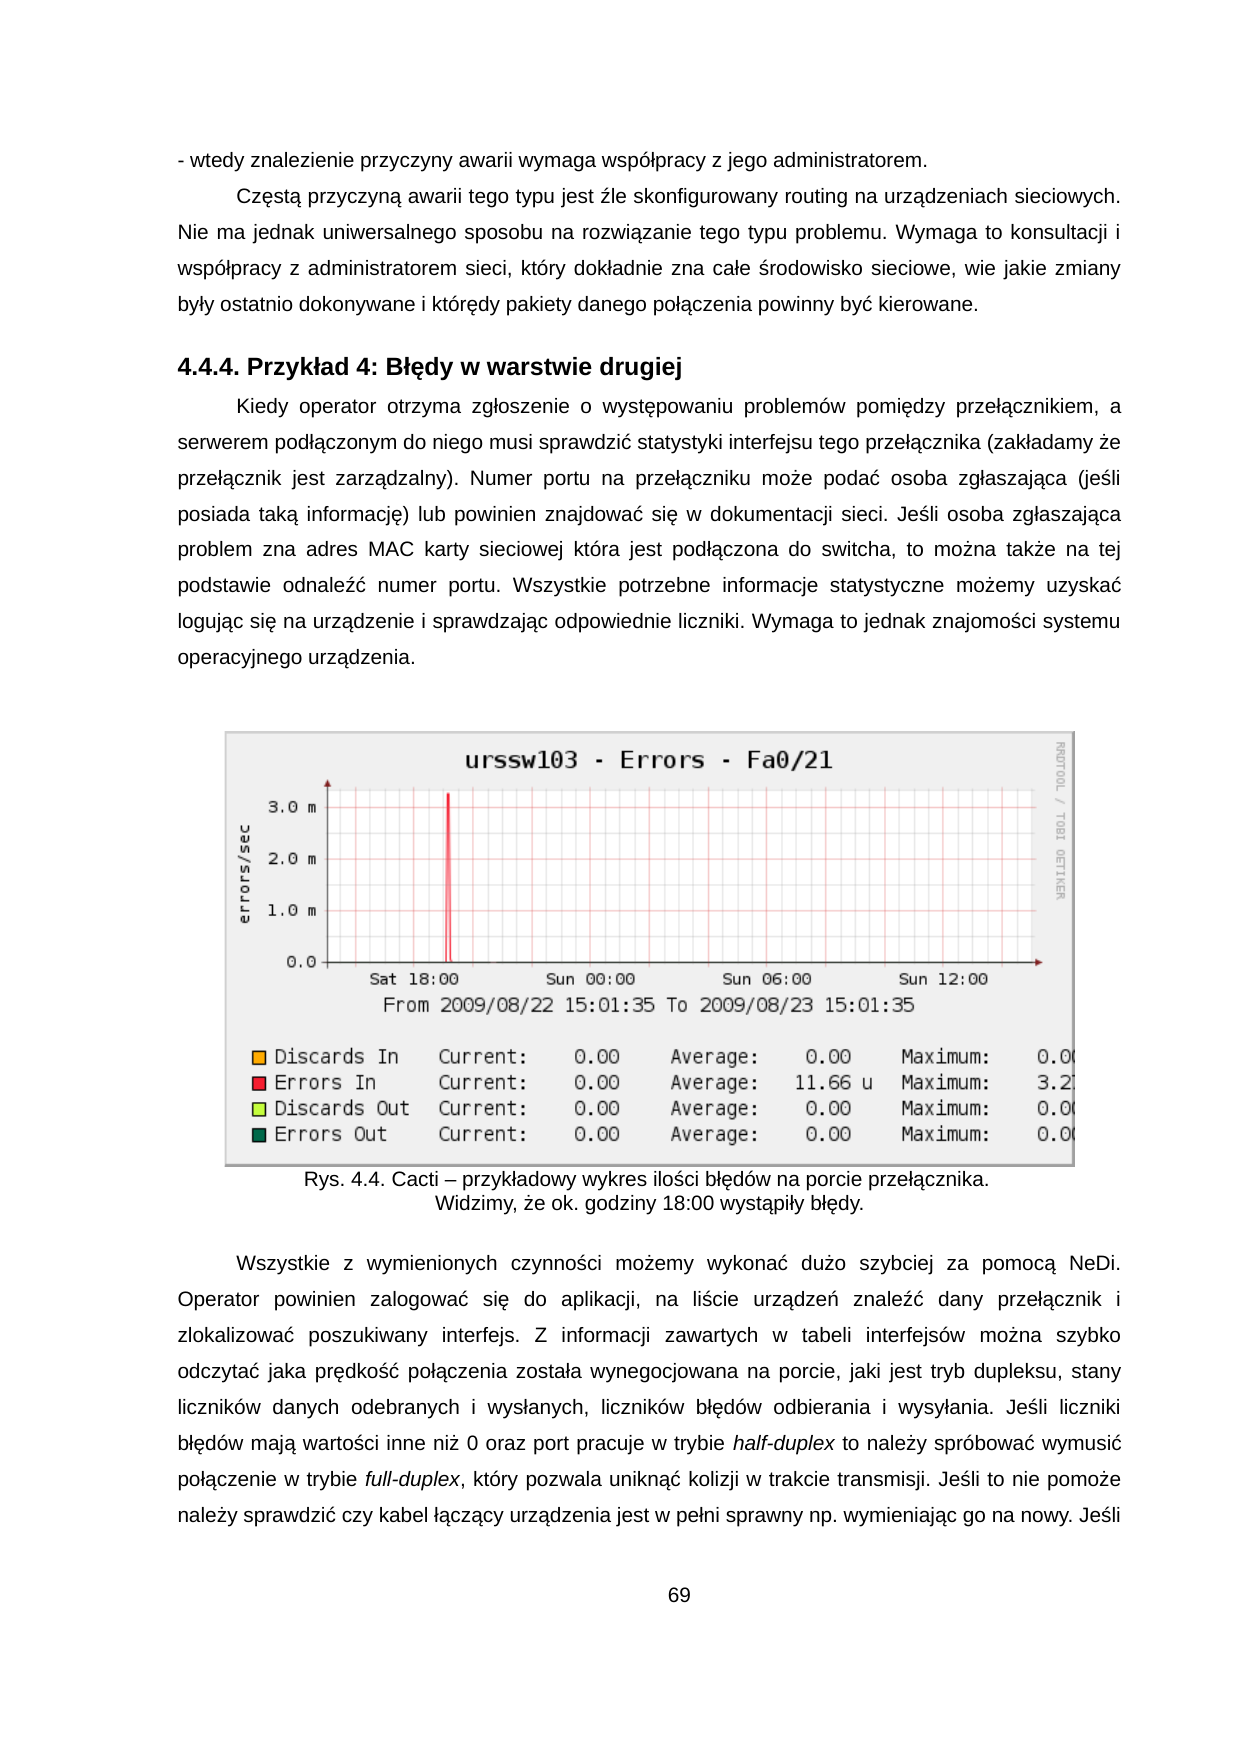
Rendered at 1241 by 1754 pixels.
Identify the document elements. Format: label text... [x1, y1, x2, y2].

text Wszystkie z wymienionych czynności możemy wykonać dużo szybciej za pomocą NeDi. Operator powinien zalogować się do aplikacji, na liście urządzeń znaleźć dany przełącznik i zlokalizować poszukiwany interfejs. Z informacji zawartych w tabeli interfejsów można szybko odczytać jaka prędkość połączenia została wynegocjowana na porcie, jaki jest tryb dupleksu, stany liczników danych odebranych i wysłanych, liczników błędów odbierania i wysyłania. Jeśli liczniki błędów mają wartości inne niż 0 oraz port pracuje w trybie half-duplex to należy spróbować wymusić połączenie w trybie full-duplex, który pozwala uniknąć kolizji w trakcie transmisji. Jeśli to nie pomoże należy sprawdzić czy kabel łączący urządzenia jest w pełni sprawny np. wymieniając go na nowy. Jeśli [177, 1251, 1122, 1526]
text Widzimy, że ok. godziny 18:00 wystąpiły błędy. [177, 1191, 1122, 1215]
text Kiedy operator otrzyma zgłoszenie o występowaniu problemów pomiędzy przełącznikiem, a serwerem podłączonym do niego musi sprawdzić statystyki interfejsu tego przełącznika (zakładamy że przełącznik jest zarządzalny). Numer portu na przełączniku może podać osoba zgłaszająca (jeśli posiada taką informację) lub powinien znajdować się w dokumentacji sieci. Jeśli osoba zgłaszająca problem zna adres MAC karty sieciowej która jest podłączona do switcha, to można także na tej podstawie odnaleźć numer portu. Wszystkie potrzebne informacje statystyczne możemy uzyskać logując się na urządzenie i sprawdzając odpowiednie liczniki. Wymaga to jednak znajomości systemu operacyjnego urządzenia. [177, 393, 1122, 669]
text Rys. 4.4. Cacti – przykładowy wykres ilości błędów na porcie przełącznika. [177, 717, 1122, 1191]
text - wtedy znalezienie przyczyny awarii wymaga współpracy z jego administratorem. [177, 148, 1122, 172]
text Częstą przyczyną awarii tego typu jest źle skonfigurowany routing na urządzeniach sieciowych. Nie ma jednak uniwersalnego sposobu na rozwiązanie tego typu problemu. Wymaga to konsultacji i współpracy z administratorem sieci, który dokładnie zna całe środowisko sieciowe, wie jakie zmiany były ostatnio dokonywane i którędy pakiety danego połączenia powinny być kierowane. [177, 183, 1122, 315]
subtitle 4.4.4. Przykład 4: Błędy w warstwie drugiej [177, 352, 1122, 381]
picture [224, 731, 1075, 1167]
